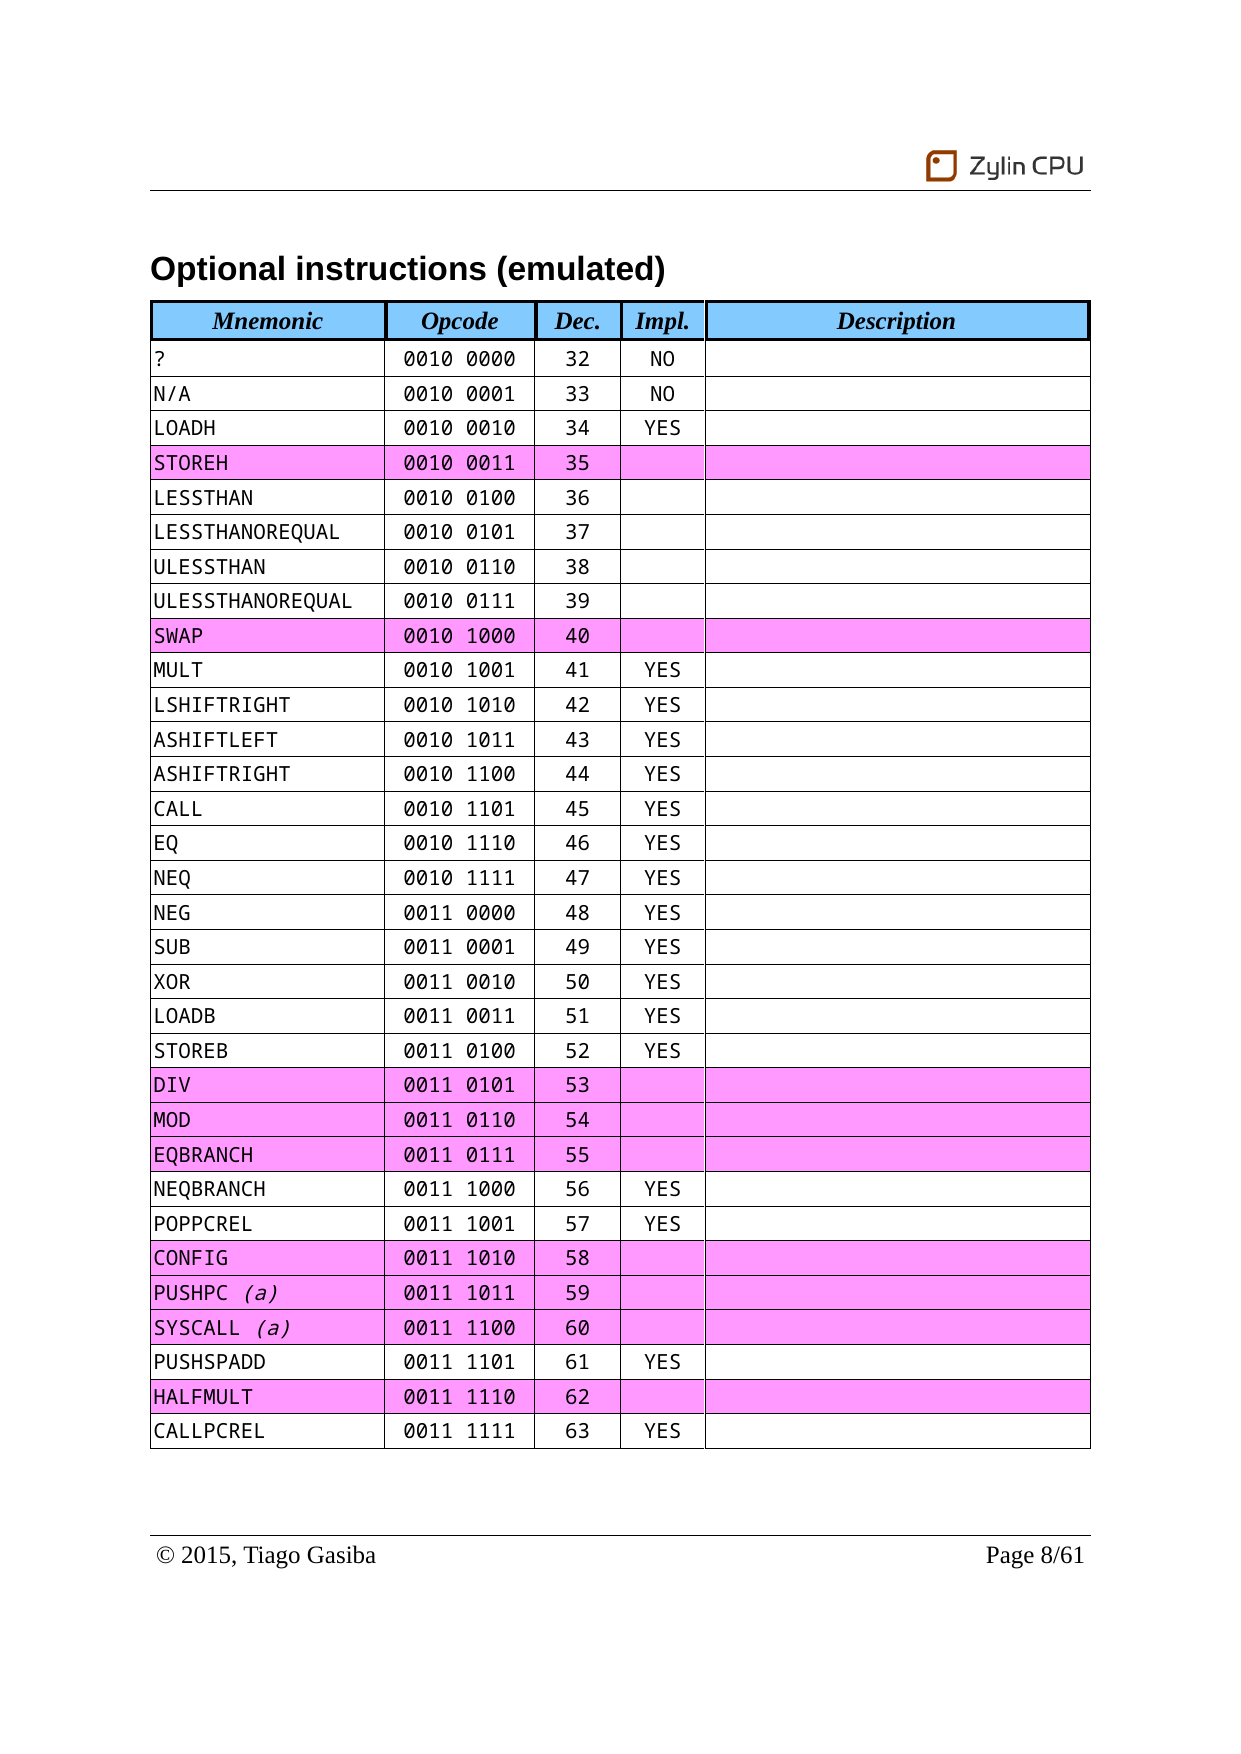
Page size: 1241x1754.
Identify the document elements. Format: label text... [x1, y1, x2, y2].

table_cell YES [621, 1172, 704, 1206]
table_cell [706, 446, 1090, 479]
table_cell 45 [535, 792, 620, 825]
table_cell 0011 0010 [385, 965, 534, 998]
table_cell 36 [535, 480, 620, 514]
table_cell 47 [535, 861, 620, 894]
table_cell YES [621, 861, 704, 894]
table_cell 0011 0110 [385, 1103, 534, 1136]
table_cell [706, 653, 1090, 687]
table_cell EQBRANCH [151, 1137, 384, 1171]
table_cell LESSTHAN [151, 480, 384, 514]
table_cell [621, 1276, 704, 1309]
table_cell HALFMULT [151, 1380, 384, 1413]
table_cell [706, 792, 1090, 825]
table_cell [621, 1068, 704, 1102]
table_cell 0011 0111 [385, 1137, 534, 1171]
table_cell 0010 1001 [385, 653, 534, 687]
table_cell 44 [535, 757, 620, 791]
table_cell YES [621, 411, 704, 445]
table_header Dec. [538, 303, 620, 338]
table_cell 0011 1101 [385, 1345, 534, 1379]
table_cell SWAP [151, 619, 384, 652]
table_cell STOREB [151, 1034, 384, 1067]
table_cell MOD [151, 1103, 384, 1136]
table_cell [621, 550, 704, 583]
table_cell [706, 757, 1090, 791]
table_cell EQ [151, 826, 384, 860]
table_cell 0010 0100 [385, 480, 534, 514]
table_cell NEG [151, 895, 384, 929]
table_cell YES [621, 722, 704, 756]
table_cell 62 [535, 1380, 620, 1413]
table_cell 34 [535, 411, 620, 445]
table_cell 0010 0010 [385, 411, 534, 445]
subtitle Optional instructions (emulated) [150, 249, 1091, 288]
table_cell ? [151, 341, 384, 376]
table_cell 0010 1100 [385, 757, 534, 791]
table_cell YES [621, 930, 704, 964]
table_cell SUB [151, 930, 384, 964]
table_cell 53 [535, 1068, 620, 1102]
table_cell LOADB [151, 999, 384, 1033]
table_cell PUSHPC (a) [151, 1276, 384, 1309]
table_cell NEQ [151, 861, 384, 894]
table_cell [706, 826, 1090, 860]
table_cell 0011 1010 [385, 1241, 534, 1275]
table_cell YES [621, 826, 704, 860]
table_cell 37 [535, 515, 620, 549]
table_cell [706, 1345, 1090, 1379]
table_cell XOR [151, 965, 384, 998]
table_cell ULESSTHANOREQUAL [151, 584, 384, 618]
table_cell [621, 1380, 704, 1413]
table_cell [706, 722, 1090, 756]
table_header Impl. [623, 303, 704, 338]
table_cell [706, 377, 1090, 410]
table_cell 50 [535, 965, 620, 998]
table_cell LSHIFTRIGHT [151, 688, 384, 721]
table_cell NO [621, 341, 704, 376]
table_cell [706, 1172, 1090, 1206]
table_cell [706, 688, 1090, 721]
table_cell 0010 0001 [385, 377, 534, 410]
table_cell YES [621, 1345, 704, 1379]
table_cell 54 [535, 1103, 620, 1136]
table_cell NO [621, 377, 704, 410]
table_cell YES [621, 792, 704, 825]
table_cell PUSHSPADD [151, 1345, 384, 1379]
table_cell 46 [535, 826, 620, 860]
table_cell 61 [535, 1345, 620, 1379]
table_cell 0011 1100 [385, 1310, 534, 1344]
table_cell YES [621, 895, 704, 929]
table_cell [706, 619, 1090, 652]
table_cell 0010 0011 [385, 446, 534, 479]
table_cell 0011 0100 [385, 1034, 534, 1067]
table_cell 49 [535, 930, 620, 964]
table_cell [621, 1103, 704, 1136]
table_cell 0011 0000 [385, 895, 534, 929]
table_cell 42 [535, 688, 620, 721]
table_cell 58 [535, 1241, 620, 1275]
table_cell [621, 1137, 704, 1171]
table_cell YES [621, 757, 704, 791]
table_cell [621, 480, 704, 514]
table_cell 48 [535, 895, 620, 929]
table_cell 0010 0000 [385, 341, 534, 376]
table_cell 0011 0101 [385, 1068, 534, 1102]
table_cell [706, 895, 1090, 929]
table_cell NEQBRANCH [151, 1172, 384, 1206]
table_cell [621, 1241, 704, 1275]
table_cell LESSTHANOREQUAL [151, 515, 384, 549]
table_cell 60 [535, 1310, 620, 1344]
table_cell 0011 1001 [385, 1207, 534, 1240]
table_cell CALL [151, 792, 384, 825]
table_cell [706, 965, 1090, 998]
table_cell 52 [535, 1034, 620, 1067]
table_cell 0010 1000 [385, 619, 534, 652]
table_cell [706, 480, 1090, 514]
table_cell 0011 1110 [385, 1380, 534, 1413]
table_cell 56 [535, 1172, 620, 1206]
table_cell 32 [535, 341, 620, 376]
table_cell ULESSTHAN [151, 550, 384, 583]
table_cell MULT [151, 653, 384, 687]
table_cell [706, 861, 1090, 894]
table_cell 59 [535, 1276, 620, 1309]
table_cell 57 [535, 1207, 620, 1240]
table_cell [621, 584, 704, 618]
table_cell [706, 930, 1090, 964]
table_cell [706, 515, 1090, 549]
table_cell ASHIFTRIGHT [151, 757, 384, 791]
table_cell [706, 1310, 1090, 1344]
table_cell 0010 1010 [385, 688, 534, 721]
table_header Description [708, 303, 1087, 338]
table_cell 0011 1000 [385, 1172, 534, 1206]
table_cell YES [621, 1034, 704, 1067]
table_cell YES [621, 688, 704, 721]
table_cell 51 [535, 999, 620, 1033]
table_cell 35 [535, 446, 620, 479]
table_cell [706, 1068, 1090, 1102]
table_cell 43 [535, 722, 620, 756]
table_cell [706, 1137, 1090, 1171]
table_cell YES [621, 653, 704, 687]
table_cell N/A [151, 377, 384, 410]
table_cell [621, 515, 704, 549]
picture [922, 148, 1151, 185]
table_cell YES [621, 999, 704, 1033]
table_cell 0010 1111 [385, 861, 534, 894]
table_cell YES [621, 965, 704, 998]
table_cell 63 [535, 1414, 620, 1448]
table_cell 0010 0101 [385, 515, 534, 549]
table_cell CALLPCREL [151, 1414, 384, 1448]
table_cell [706, 1380, 1090, 1413]
table_cell 41 [535, 653, 620, 687]
table_cell DIV [151, 1068, 384, 1102]
table_cell 38 [535, 550, 620, 583]
table_cell [706, 584, 1090, 618]
table_cell SYSCALL (a) [151, 1310, 384, 1344]
table_cell [621, 1310, 704, 1344]
table_cell POPPCREL [151, 1207, 384, 1240]
table_cell 0011 0011 [385, 999, 534, 1033]
table_cell 33 [535, 377, 620, 410]
table_cell STOREH [151, 446, 384, 479]
table_cell 0010 1011 [385, 722, 534, 756]
table_cell [706, 1034, 1090, 1067]
table_cell [706, 999, 1090, 1033]
table_cell 0011 1111 [385, 1414, 534, 1448]
table_header Opcode [388, 303, 534, 338]
table_cell [706, 1207, 1090, 1240]
table_cell [706, 1276, 1090, 1309]
table_cell [706, 341, 1090, 376]
table_cell [706, 411, 1090, 445]
table_cell 0011 1011 [385, 1276, 534, 1309]
table_cell 0010 1110 [385, 826, 534, 860]
table_cell 40 [535, 619, 620, 652]
table_cell 0010 1101 [385, 792, 534, 825]
table_cell [706, 1241, 1090, 1275]
table_cell ASHIFTLEFT [151, 722, 384, 756]
table_cell 55 [535, 1137, 620, 1171]
table_cell [706, 550, 1090, 583]
table_cell YES [621, 1414, 704, 1448]
table_cell [621, 619, 704, 652]
table_cell 0010 0110 [385, 550, 534, 583]
table_cell 0011 0001 [385, 930, 534, 964]
table_cell YES [621, 1207, 704, 1240]
table_header Mnemonic [153, 303, 384, 338]
table_cell [706, 1414, 1090, 1448]
table_cell CONFIG [151, 1241, 384, 1275]
table_cell LOADH [151, 411, 384, 445]
table_cell [621, 446, 704, 479]
table_cell 39 [535, 584, 620, 618]
table_cell 0010 0111 [385, 584, 534, 618]
table_cell [706, 1103, 1090, 1136]
